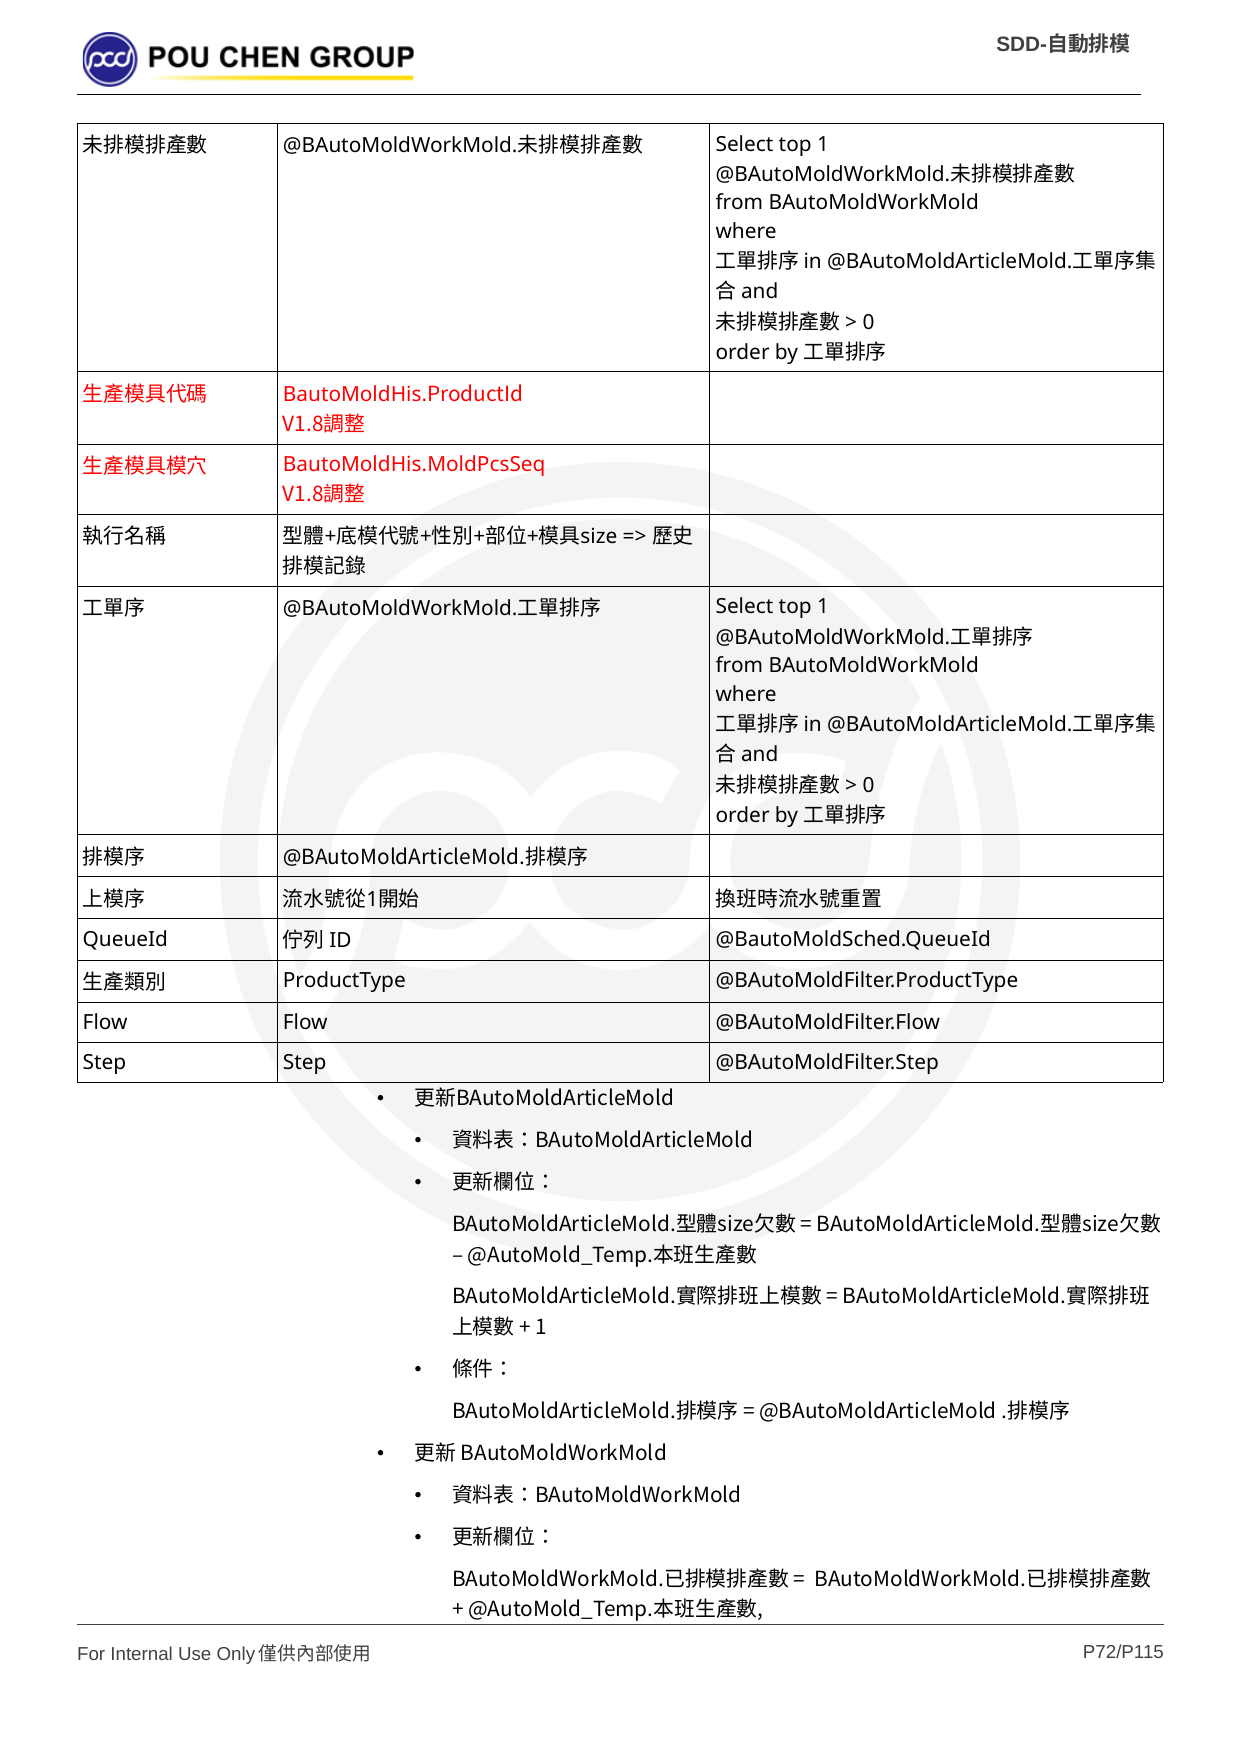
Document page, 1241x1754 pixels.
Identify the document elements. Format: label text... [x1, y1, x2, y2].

table_cell Step [78, 1043, 277, 1082]
picture [331, 462, 338, 470]
table_cell 生產模具代碼 [78, 372, 277, 443]
table_cell @BAutoMoldWorkMold.未排模排產數 [278, 124, 709, 371]
picture [710, 1043, 1021, 1082]
picture [278, 462, 709, 514]
picture [82, 32, 414, 87]
table_cell BautoMoldHis.ProductId V1.8調整 [278, 372, 709, 443]
table_cell Step [278, 1043, 709, 1082]
picture [449, 462, 456, 470]
table_cell Select top 1 @BAutoMoldWorkMold.工單排序 from BAutoMoldWorkMold where 工單排序 in @BAutoMoldArticleMold.工單序集合 and 未排模排產數 > 0 order by 工單排序 [710, 587, 1163, 834]
picture [278, 961, 709, 1002]
picture [278, 919, 709, 960]
table_cell @BAutoMoldFilter.Flow [710, 1003, 1163, 1042]
picture [278, 1043, 709, 1082]
picture [220, 919, 277, 960]
table_cell 上模序 [78, 877, 277, 918]
picture [710, 835, 1021, 876]
list 更新欄位： [414, 1166, 1163, 1196]
list BAutoMoldWorkMold.已排模排產數 = BAutoMoldWorkMold.已排模排產數 + @AutoMold_Temp.本班生產數, [414, 1562, 1163, 1622]
table_cell 佇列 ID [278, 919, 709, 960]
list 資料表：BAutoMoldArticleMold [414, 1124, 1163, 1154]
table_cell [710, 372, 1163, 443]
table_cell 工單序 [78, 587, 277, 834]
list BAutoMoldArticleMold.型體size欠數 = BAutoMoldArticleMold.型體size欠數 – @AutoMold_Temp.本班生產數 [414, 1208, 1163, 1268]
table_cell Flow [78, 1003, 277, 1042]
table_cell 排模序 [78, 835, 277, 876]
table_cell [710, 445, 1163, 514]
picture [278, 515, 709, 586]
picture [220, 515, 277, 586]
picture [278, 1003, 709, 1042]
table_cell BautoMoldHis.MoldPcsSeq V1.8調整 [278, 445, 709, 514]
table_cell @BAutoMoldFilter.Step [710, 1043, 1163, 1082]
table_cell 流水號從1開始 [278, 877, 709, 918]
table_cell [710, 515, 1163, 586]
list BAutoMoldArticleMold.實際排班上模數 = BAutoMoldArticleMold.實際排班上模數 + 1 [414, 1280, 1163, 1340]
list 條件： [414, 1352, 1163, 1382]
table_cell 型體+底模代號+性別+部位+模具size => 歷史排模記錄 [278, 515, 709, 586]
picture [220, 462, 277, 514]
table_cell 換班時流水號重置 [710, 877, 1163, 918]
table_cell @BAutoMoldWorkMold.工單排序 [278, 587, 709, 834]
picture [535, 462, 541, 470]
picture [380, 462, 386, 470]
table_cell @BAutoMoldArticleMold.排模序 [278, 835, 709, 876]
picture [220, 877, 277, 918]
picture [220, 835, 277, 876]
picture [312, 462, 317, 470]
table_cell @BautoMoldSched.QueueId [710, 919, 1163, 960]
picture [710, 587, 1021, 834]
picture [220, 1003, 277, 1042]
list 更新BAutoMoldArticleMold [377, 1083, 1163, 1112]
picture [278, 877, 709, 918]
picture [710, 919, 1021, 960]
list 更新 BAutoMoldWorkMold [377, 1436, 1163, 1466]
picture [710, 1003, 1021, 1042]
picture [220, 961, 277, 1002]
picture [710, 877, 1021, 918]
picture [220, 1043, 277, 1082]
table_cell 執行名稱 [78, 515, 277, 586]
picture [278, 835, 709, 876]
picture [278, 587, 709, 834]
table_cell Select top 1 @BAutoMoldWorkMold.未排模排產數 from BAutoMoldWorkMold where 工單排序 in @BAutoMoldArticleMold.工單序集合 and 未排模排產數 > 0 order by 工單排序 [710, 124, 1163, 371]
table_cell ProductType [278, 961, 709, 1002]
table_cell 未排模排產數 [78, 124, 277, 371]
picture [362, 462, 369, 470]
table_cell Flow [278, 1003, 709, 1042]
table_cell @BAutoMoldFilter.ProductType [710, 961, 1163, 1002]
table_cell 生產類別 [78, 961, 277, 1002]
table_cell QueueId [78, 919, 277, 960]
table_cell 生產模具模穴 [78, 445, 277, 514]
list 資料表：BAutoMoldWorkMold [414, 1478, 1163, 1508]
picture [467, 462, 473, 470]
picture [710, 462, 1021, 514]
picture [710, 961, 1021, 1002]
list BAutoMoldArticleMold.排模序 = @BAutoMoldArticleMold .排模序 [414, 1394, 1163, 1424]
picture [220, 587, 277, 834]
list 更新欄位： [414, 1520, 1163, 1550]
picture [220, 1083, 1021, 1263]
picture [710, 515, 1021, 586]
table_cell [710, 835, 1163, 876]
